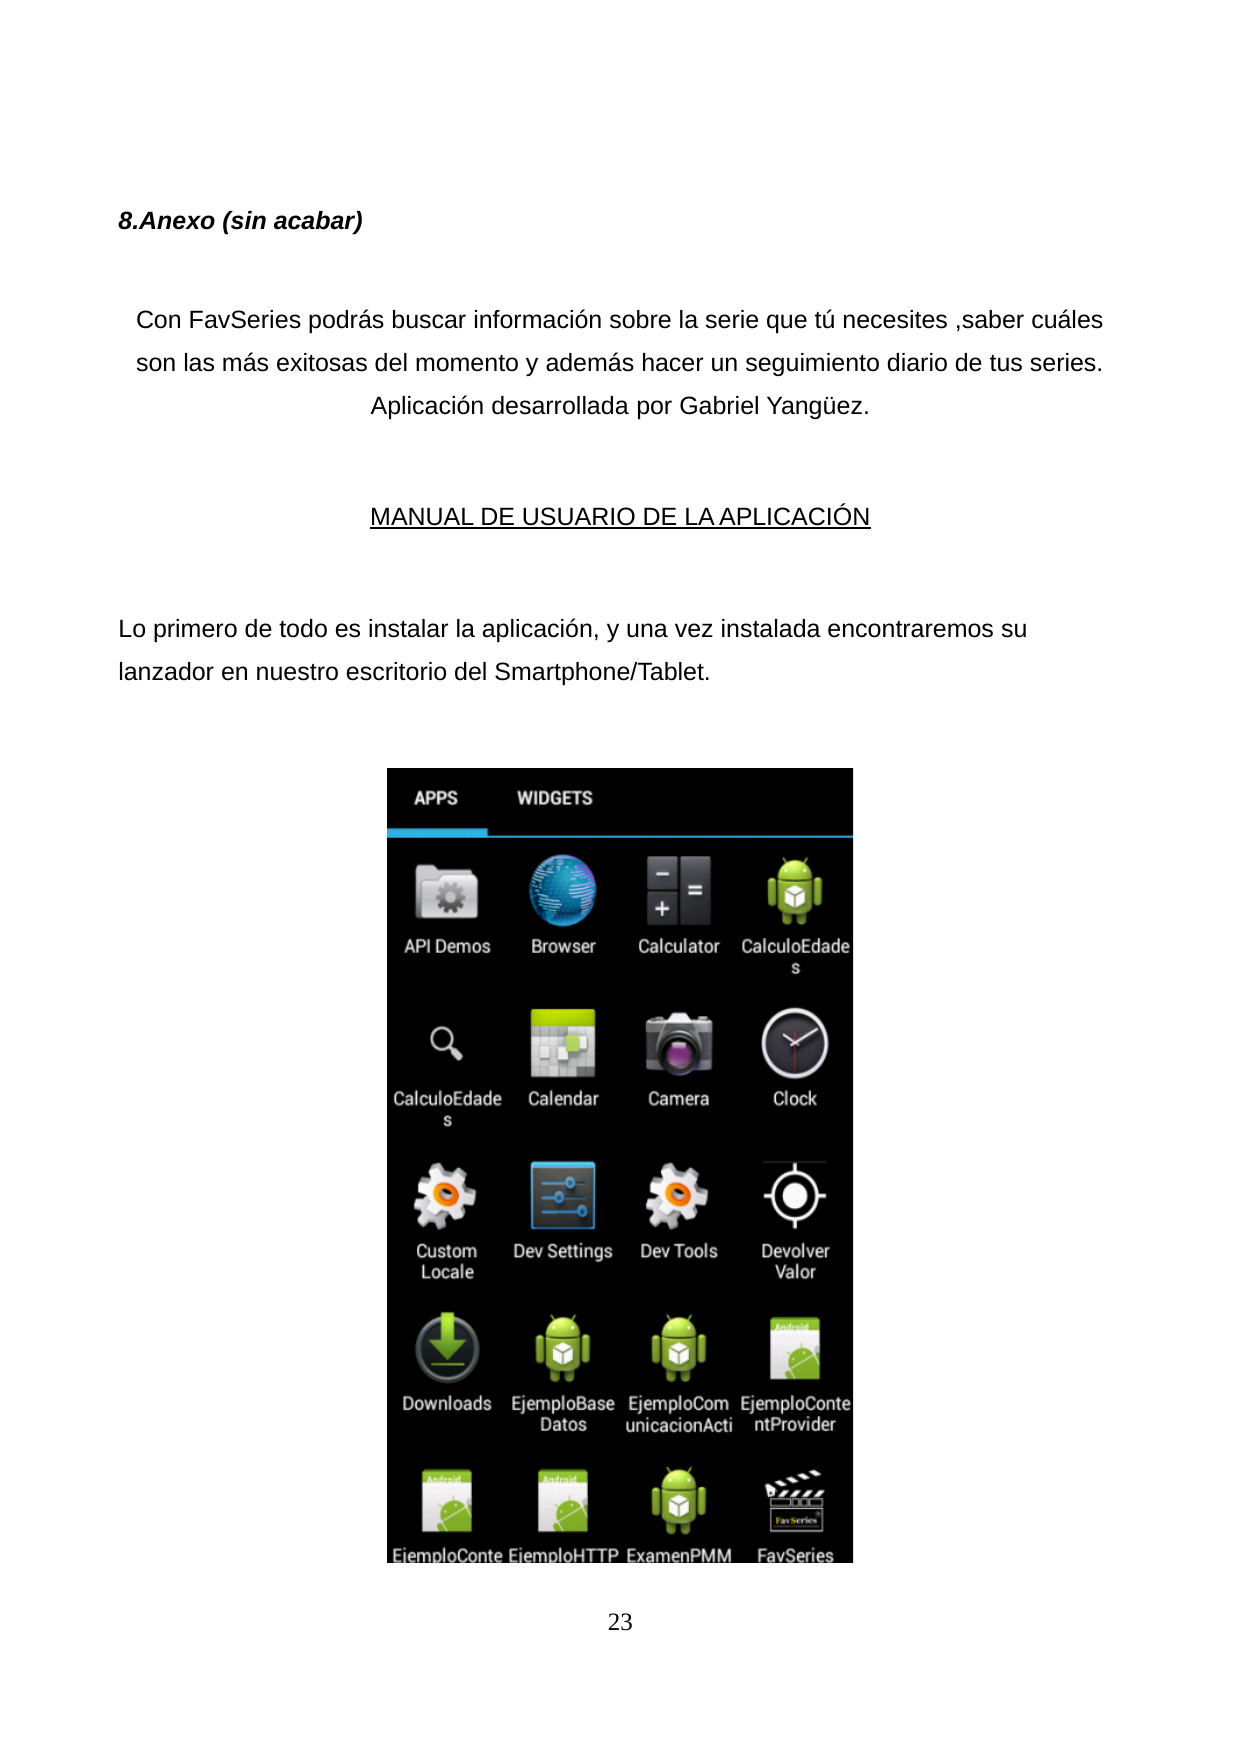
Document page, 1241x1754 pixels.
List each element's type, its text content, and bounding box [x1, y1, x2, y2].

text MANUAL DE USUARIO DE LA APLICACIÓN [118, 502, 1122, 531]
text 8.Anexo (sin acabar) [118, 206, 1122, 235]
picture [387, 768, 854, 1563]
text Lo primero de todo es instalar la aplicación, y una vez instalada encontraremos su lanzador en nuestro escritorio del Smartphone/Tablet. [118, 614, 1122, 686]
text Con FavSeries podrás buscar información sobre la serie que tú necesites ,saber cuáles son las más exitosas del momento y además hacer un seguimiento diario de tus series. Aplicación desarrollada por Gabriel Yangüez. [118, 305, 1122, 420]
